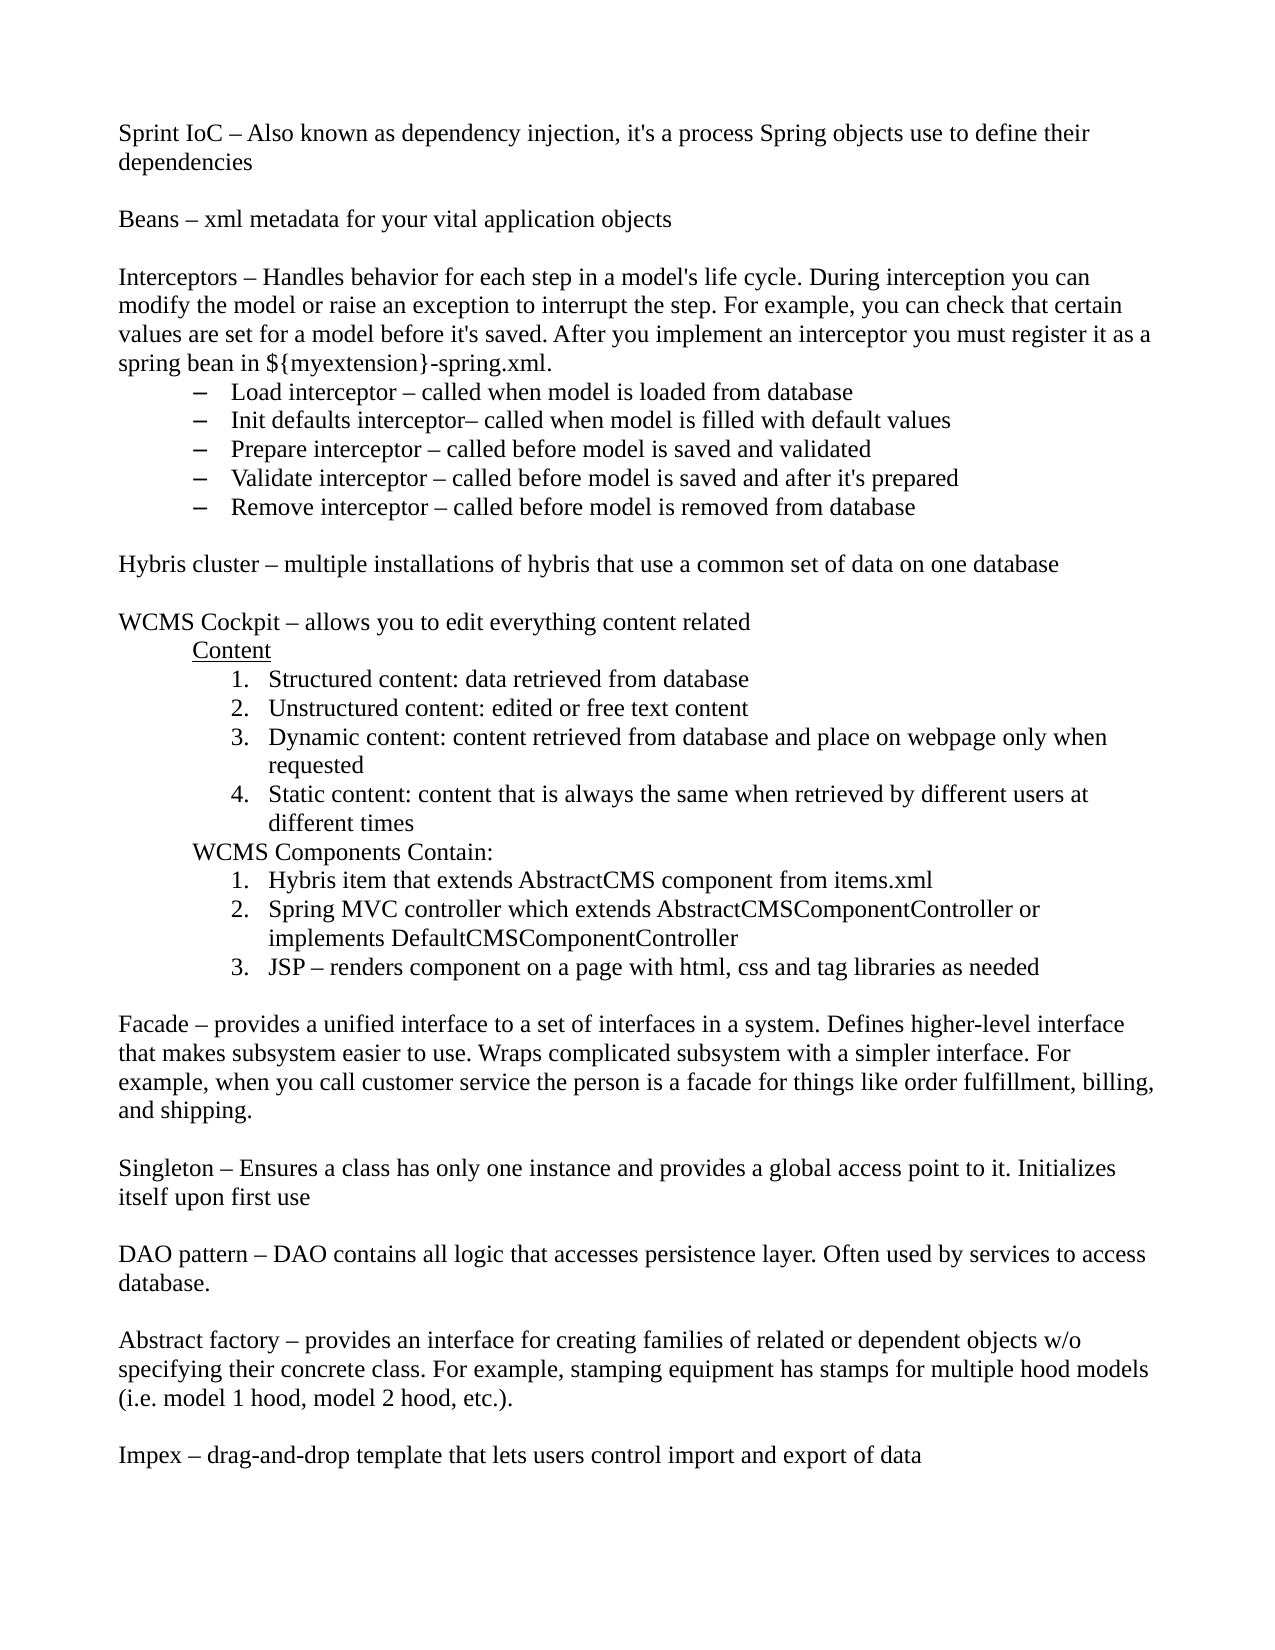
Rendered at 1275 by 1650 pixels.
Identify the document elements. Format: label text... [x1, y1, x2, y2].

list Spring MVC controller which extends AbstractCMSComponentController or implements DefaultCMSComponentController [231, 894, 1157, 952]
text Singleton – Ensures a class has only one instance and provides a global access point to it. Initializes itself upon first use [118, 1153, 1157, 1211]
list Static content: content that is always the same when retrieved by different users at different times [231, 779, 1157, 837]
list Remove interceptor – called before model is removed from database [193, 492, 1157, 521]
text WCMS Cockpit – allows you to edit everything content related [118, 607, 1157, 636]
text Content [118, 636, 1157, 664]
list Dynamic content: content retrieved from database and place on webpage only when requested [231, 722, 1157, 779]
text Hybris cluster – multiple installations of hybris that use a common set of data on one database [118, 549, 1157, 578]
list Unstructured content: edited or free text content [231, 693, 1157, 722]
text DAO pattern – DAO contains all logic that accesses persistence layer. Often used by services to access database. [118, 1239, 1157, 1297]
list Validate interceptor – called before model is saved and after it's prepared [193, 463, 1157, 492]
text WCMS Components Contain: [118, 837, 1157, 866]
list Init defaults interceptor– called when model is filled with default values [193, 406, 1157, 434]
text Impex – drag-and-drop template that lets users control import and export of data [118, 1441, 1157, 1469]
text Facade – provides a unified interface to a set of interfaces in a system. Defines higher-level interface that makes subsystem easier to use. Wraps complicated subsystem with a simpler interface. For example, when you call customer service the person is a facade for things like order fulfillment, billing, and shipping. [118, 1009, 1157, 1124]
list Structured content: data retrieved from database [231, 664, 1157, 693]
list Prepare interceptor – called before model is saved and validated [193, 434, 1157, 463]
text Interceptors – Handles behavior for each step in a model's life cycle. During interception you can modify the model or raise an exception to interrupt the step. For example, you can check that certain values are set for a model before it's saved. After you implement an interceptor you must register it as a spring bean in ${myextension}-spring.xml. [118, 262, 1157, 377]
text Beans – xml metadata for your vital application objects [118, 204, 1157, 233]
list Hybris item that extends AbstractCMS component from items.xml [231, 866, 1157, 894]
text Sprint IoC – Also known as dependency injection, it's a process Spring objects use to define their dependencies [118, 118, 1157, 176]
list JSP – renders component on a page with html, css and tag libraries as needed [231, 952, 1157, 981]
list Load interceptor – called when model is loaded from database [193, 377, 1157, 406]
text Abstract factory – provides an interface for creating families of related or dependent objects w/o specifying their concrete class. For example, stamping equipment has stamps for multiple hood models (i.e. model 1 hood, model 2 hood, etc.). [118, 1326, 1157, 1412]
